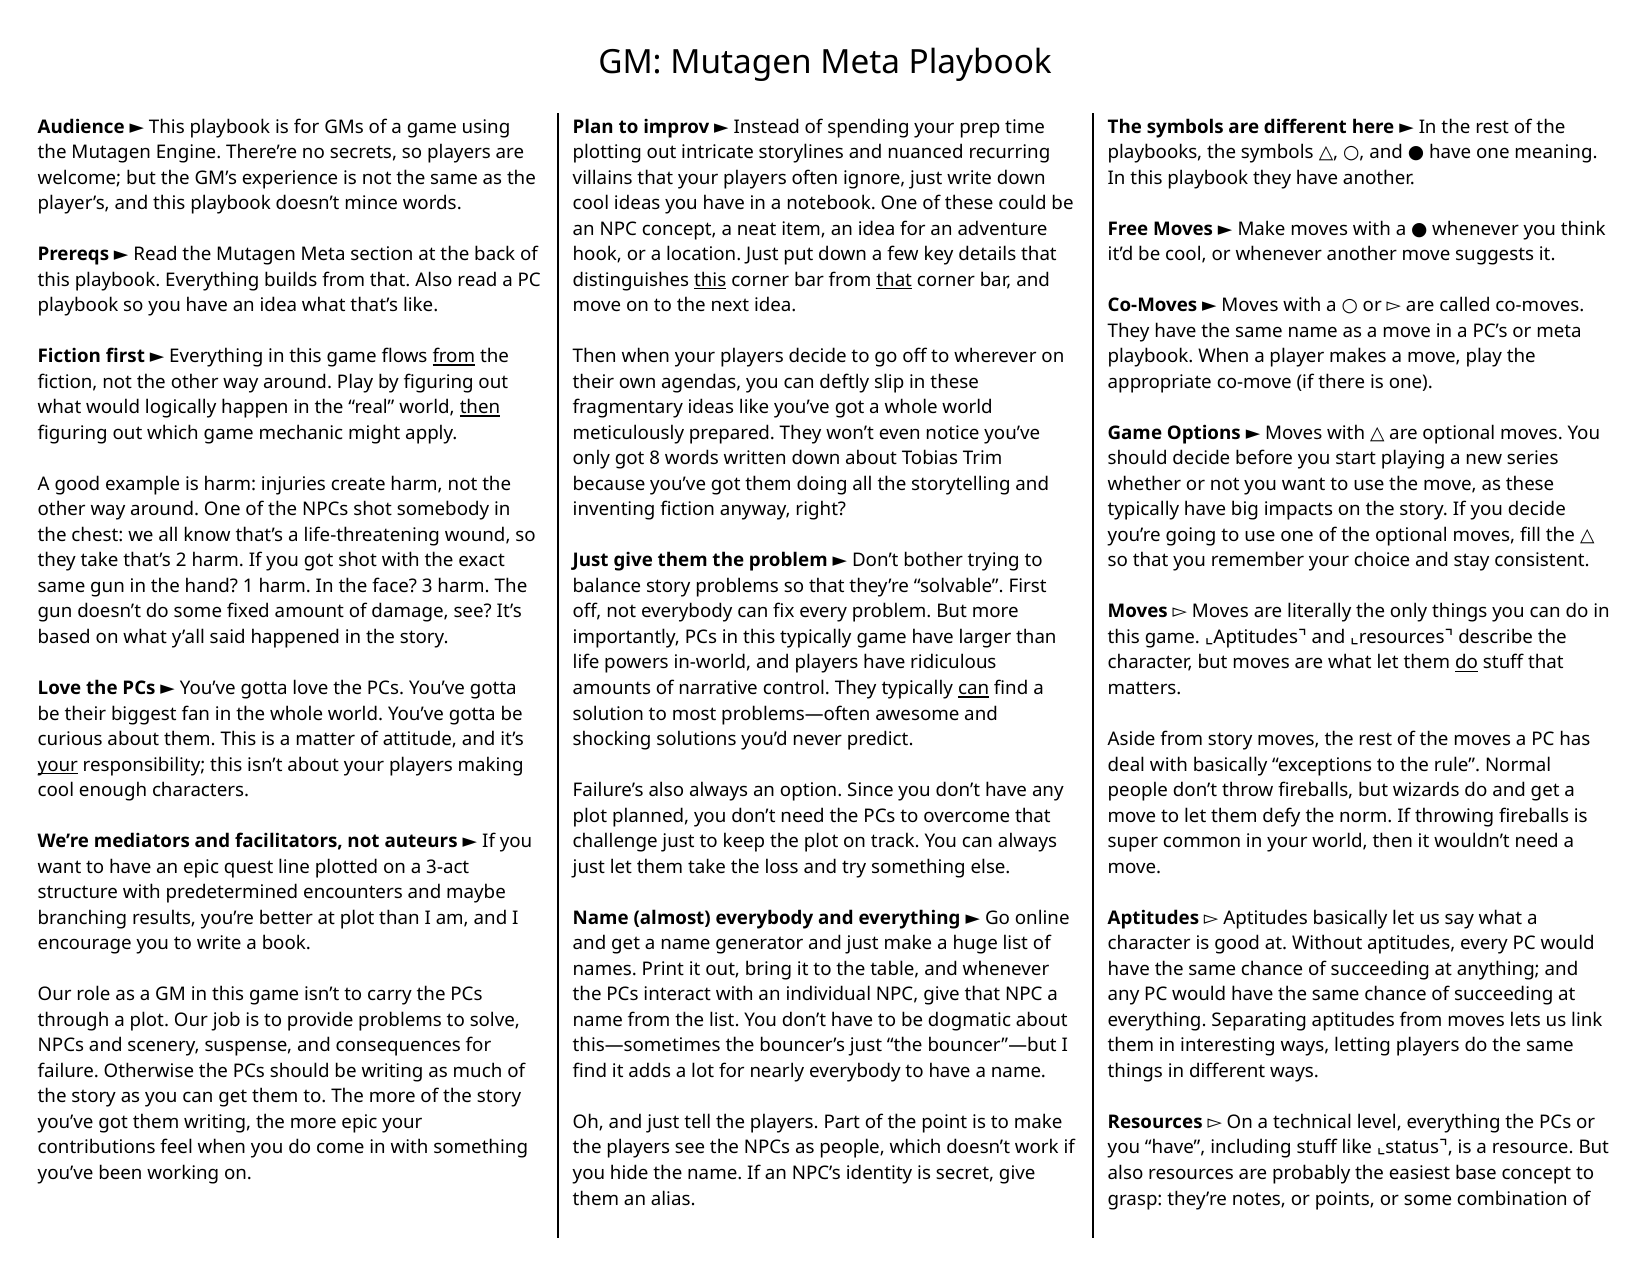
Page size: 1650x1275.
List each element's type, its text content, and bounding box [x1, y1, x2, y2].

text Our role as a GM in this game isn’t to carry the PCs through a plot. Our job is to provide problems to solve, NPCs and scenery, suspense, and consequences for failure. Otherwise the PCs should be writing as much of the story as you can get them to. The more of the story you’ve got them writing, the more epic your contributions feel when you do come in with something you’ve been working on. [37, 981, 542, 1185]
text Audience ► This playbook is for GMs of a game using the Mutagen Engine. There’re no secrets, so players are welcome; but the GM’s experience is not the same as the player’s, and this playbook doesn’t mince words. [37, 113, 542, 215]
text The symbols are different here ► In the rest of the playbooks, the symbols △, ○, and ● have one meaning. In this playbook they have another. [1107, 113, 1612, 189]
text Fiction first ► Everything in this game flows from the fiction, not the other way around. Play by figuring out what would logically happen in the “real” world, then figuring out which game mechanic might apply. [37, 343, 542, 445]
text Oh, and just tell the players. Part of the point is to make the players see the NPCs as people, which doesn’t work if you hide the name. If an NPC’s identity is secret, give them an alias. [572, 1108, 1077, 1210]
text Co-Moves ► Moves with a ○ or ▻ are called co-moves. They have the same name as a move in a PC’s or meta playbook. When a player makes a move, play the appropriate co-move (if there is one). [1107, 292, 1612, 394]
text Resources ▻ On a technical level, everything the PCs or you “have”, including stuff like ⌞status⌝, is a resource. But also resources are probably the easiest base concept to grasp: they’re notes, or points, or some combination of [1107, 1108, 1612, 1210]
text A good example is harm: injuries create harm, not the other way around. One of the NPCs shot somebody in the chest: we all know that’s a life-threatening wound, so they take that’s 2 harm. If you got shot with the exact same gun in the hand? 1 harm. In the face? 3 harm. The gun doesn’t do some fixed amount of damage, see? It’s based on what y’all said happened in the story. [37, 470, 542, 649]
text Love the PCs ► You’ve gotta love the PCs. You’ve gotta be their biggest fan in the whole world. You’ve gotta be curious about them. This is a matter of attitude, and it’s your responsibility; this isn’t about your players making cool enough characters. [37, 674, 542, 802]
text Prereqs ► Read the Mutagen Meta section at the back of this playbook. Everything builds from that. Also read a PC playbook so you have an idea what that’s like. [37, 241, 542, 317]
text Then when your players decide to go off to wherever on their own agendas, you can deftly slip in these fragmentary ideas like you’ve got a whole world meticulously prepared. They won’t even notice you’ve only got 8 words written down about Tobias Trim because you’ve got them doing all the storytelling and inventing fiction anyway, right? [572, 343, 1077, 521]
text Failure’s also always an option. Since you don’t have any plot planned, you don’t need the PCs to overcome that challenge just to keep the plot on track. You can always just let them take the loss and try something else. [572, 776, 1077, 878]
text Plan to improv ► Instead of spending your prep time plotting out intricate storylines and nuanced recurring villains that your players often ignore, just write down cool ideas you have in a notebook. One of these could be an NPC concept, a neat item, an idea for an adventure hook, or a location. Just put down a few key details that distinguishes this corner bar from that corner bar, and move on to the next idea. [572, 113, 1077, 317]
text Game Options ► Moves with △ are optional moves. You should decide before you start playing a new series whether or not you want to use the move, as these typically have big impacts on the story. If you decide you’re going to use one of the optional moves, fill the △ so that you remember your choice and stay consistent. [1107, 419, 1612, 572]
text Aptitudes ▻ Aptitudes basically let us say what a character is good at. Without aptitudes, every PC would have the same chance of succeeding at anything; and any PC would have the same chance of succeeding at everything. Separating aptitudes from moves lets us link them in interesting ways, letting players do the same things in different ways. [1107, 904, 1612, 1083]
text Aside from story moves, the rest of the moves a PC has deal with basically “exceptions to the rule”. Normal people don’t throw fireballs, but wizards do and get a move to let them defy the norm. If throwing fireballs is super common in your world, then it wouldn’t need a move. [1107, 725, 1612, 878]
text Moves ▻ Moves are literally the only things you can do in this game. ⌞Aptitudes⌝ and ⌞resources⌝ describe the character, but moves are what let them do stuff that matters. [1107, 598, 1612, 700]
text Name (almost) everybody and everything ► Go online and get a name generator and just make a huge list of names. Print it out, bring it to the table, and whenever the PCs interact with an individual NPC, give that NPC a name from the list. You don’t have to be dogmatic about this—sometimes the bouncer’s just “the bouncer”—but I find it adds a lot for nearly everybody to have a name. [572, 904, 1077, 1083]
text Free Moves ► Make moves with a ● whenever you think it’d be cool, or whenever another move suggests it. [1107, 215, 1612, 266]
text Just give them the problem ► Don’t bother trying to balance story problems so that they’re “solvable”. First off, not everybody can fix every problem. But more importantly, PCs in this typically game have larger than life powers in-world, and players have ridiculous amounts of narrative control. They typically can find a solution to most problems—often awesome and shocking solutions you’d never predict. [572, 547, 1077, 751]
text We’re mediators and facilitators, not auteurs ► If you want to have an epic quest line plotted on a 3-act structure with predetermined encounters and maybe branching results, you’re better at plot than I am, and I encourage you to write a book. [37, 827, 542, 955]
